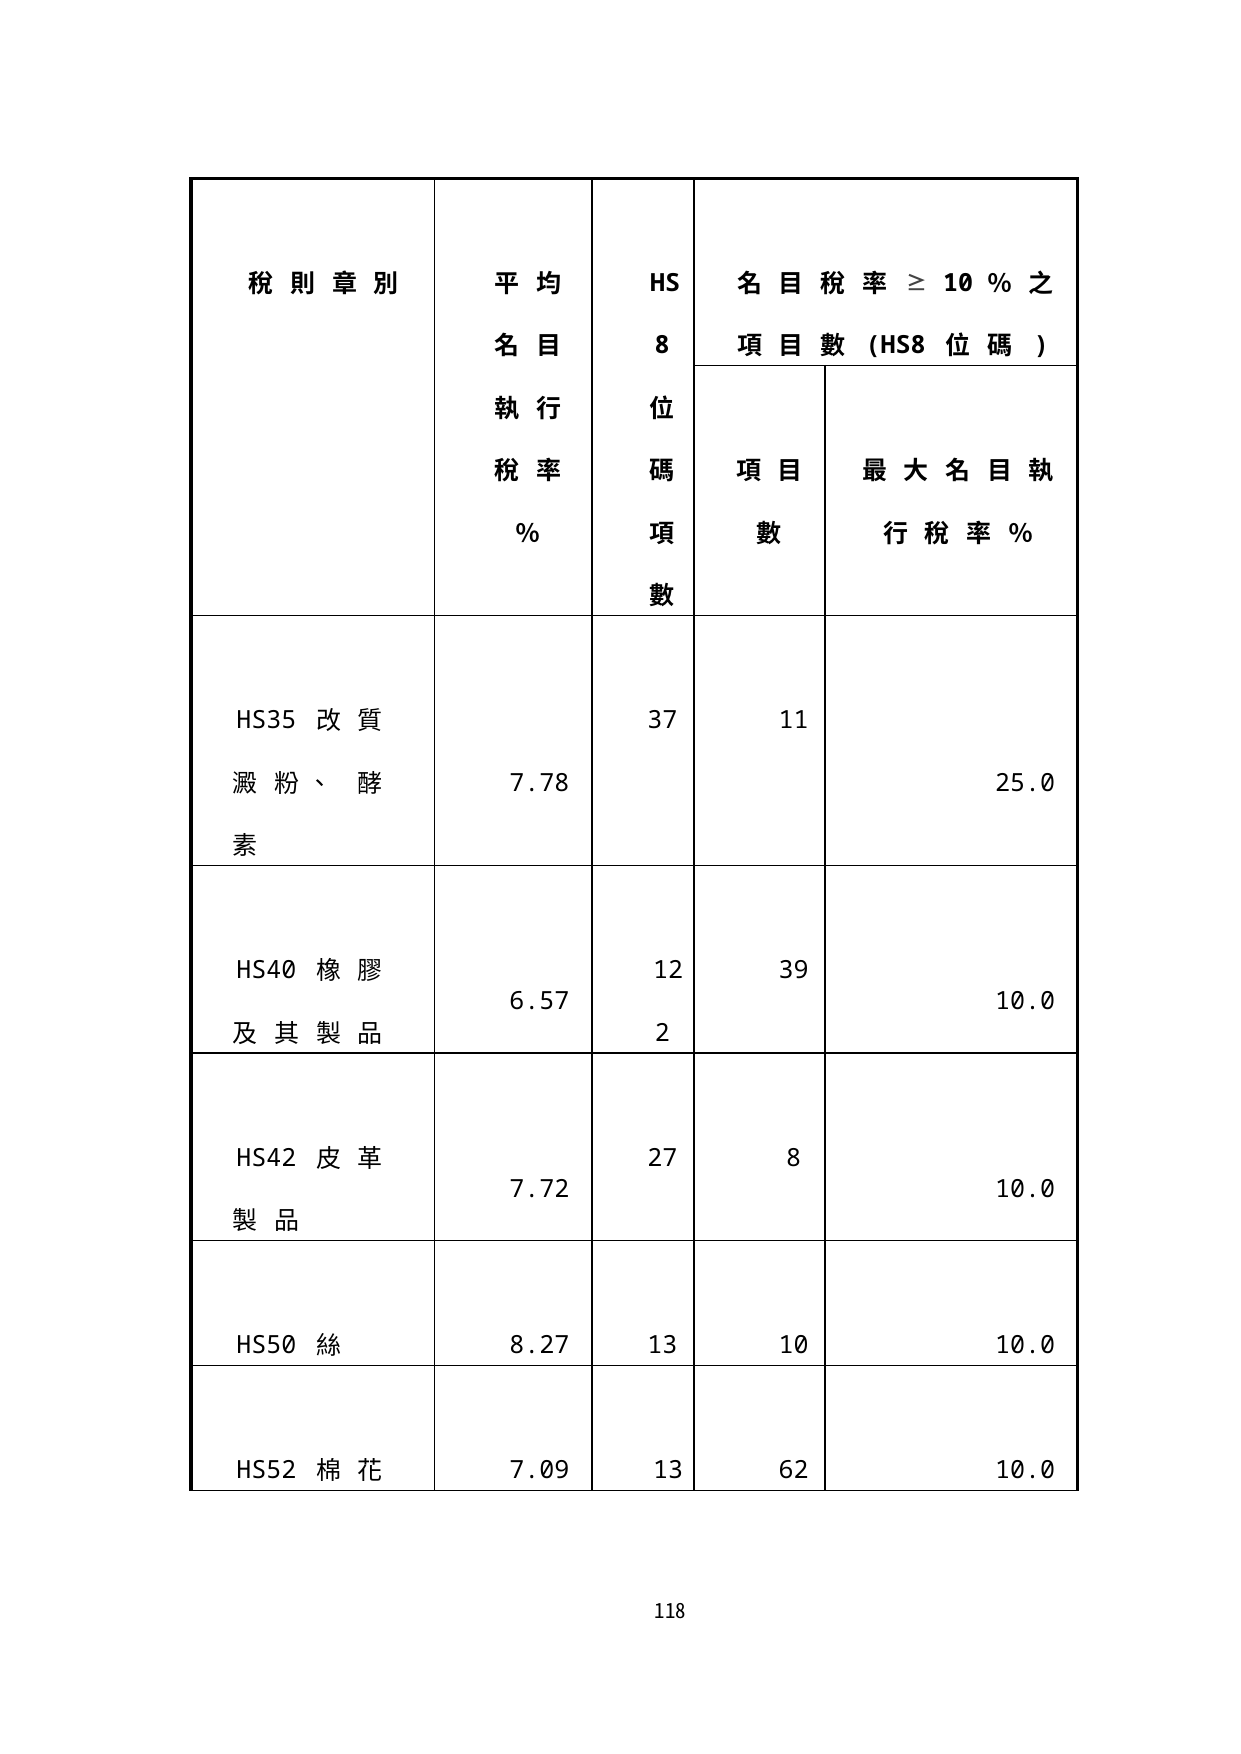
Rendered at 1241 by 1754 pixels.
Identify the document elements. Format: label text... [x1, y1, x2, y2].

table_cell 10.0 [826, 1054, 1076, 1240]
table_cell 62 [695, 1366, 824, 1490]
table_cell 最大名目執行稅率％ [826, 366, 1076, 615]
table_cell 25.0 [826, 616, 1076, 865]
table_cell 11 [695, 616, 824, 865]
table_cell 10.0 [826, 866, 1076, 1052]
table_cell HS42皮革製品 [193, 1054, 434, 1240]
table_cell 10 [695, 1241, 824, 1365]
table_cell 13 [593, 1366, 693, 1490]
table_cell HS50絲 [193, 1241, 434, 1365]
table_cell 8 [695, 1054, 824, 1240]
table_header 稅則章別 [193, 180, 434, 615]
table_cell 10.0 [826, 1366, 1076, 1490]
table_cell HS40橡膠及其製品 [193, 866, 434, 1052]
table_header 名目稅率≥10％之項目數(HS8位碼) [695, 180, 1076, 365]
table_cell 13 [593, 1241, 693, 1365]
table_cell 項目數 [695, 366, 824, 615]
table_header HS8位碼項數 [593, 180, 693, 615]
table_cell 39 [695, 866, 824, 1052]
table_cell 122 [593, 866, 693, 1052]
table_cell 8.27 [435, 1241, 591, 1365]
table_cell 7.78 [435, 616, 591, 865]
table_cell HS35改質澱粉、酵素 [193, 616, 434, 865]
table_cell 7.72 [435, 1054, 591, 1240]
table_cell 6.57 [435, 866, 591, 1052]
table_cell 27 [593, 1054, 693, 1240]
table_cell 7.09 [435, 1366, 591, 1490]
table_header 平均名目執行稅率％ [435, 180, 591, 615]
table_cell 10.0 [826, 1241, 1076, 1365]
table_cell HS52棉花 [193, 1366, 434, 1490]
table_cell 37 [593, 616, 693, 865]
